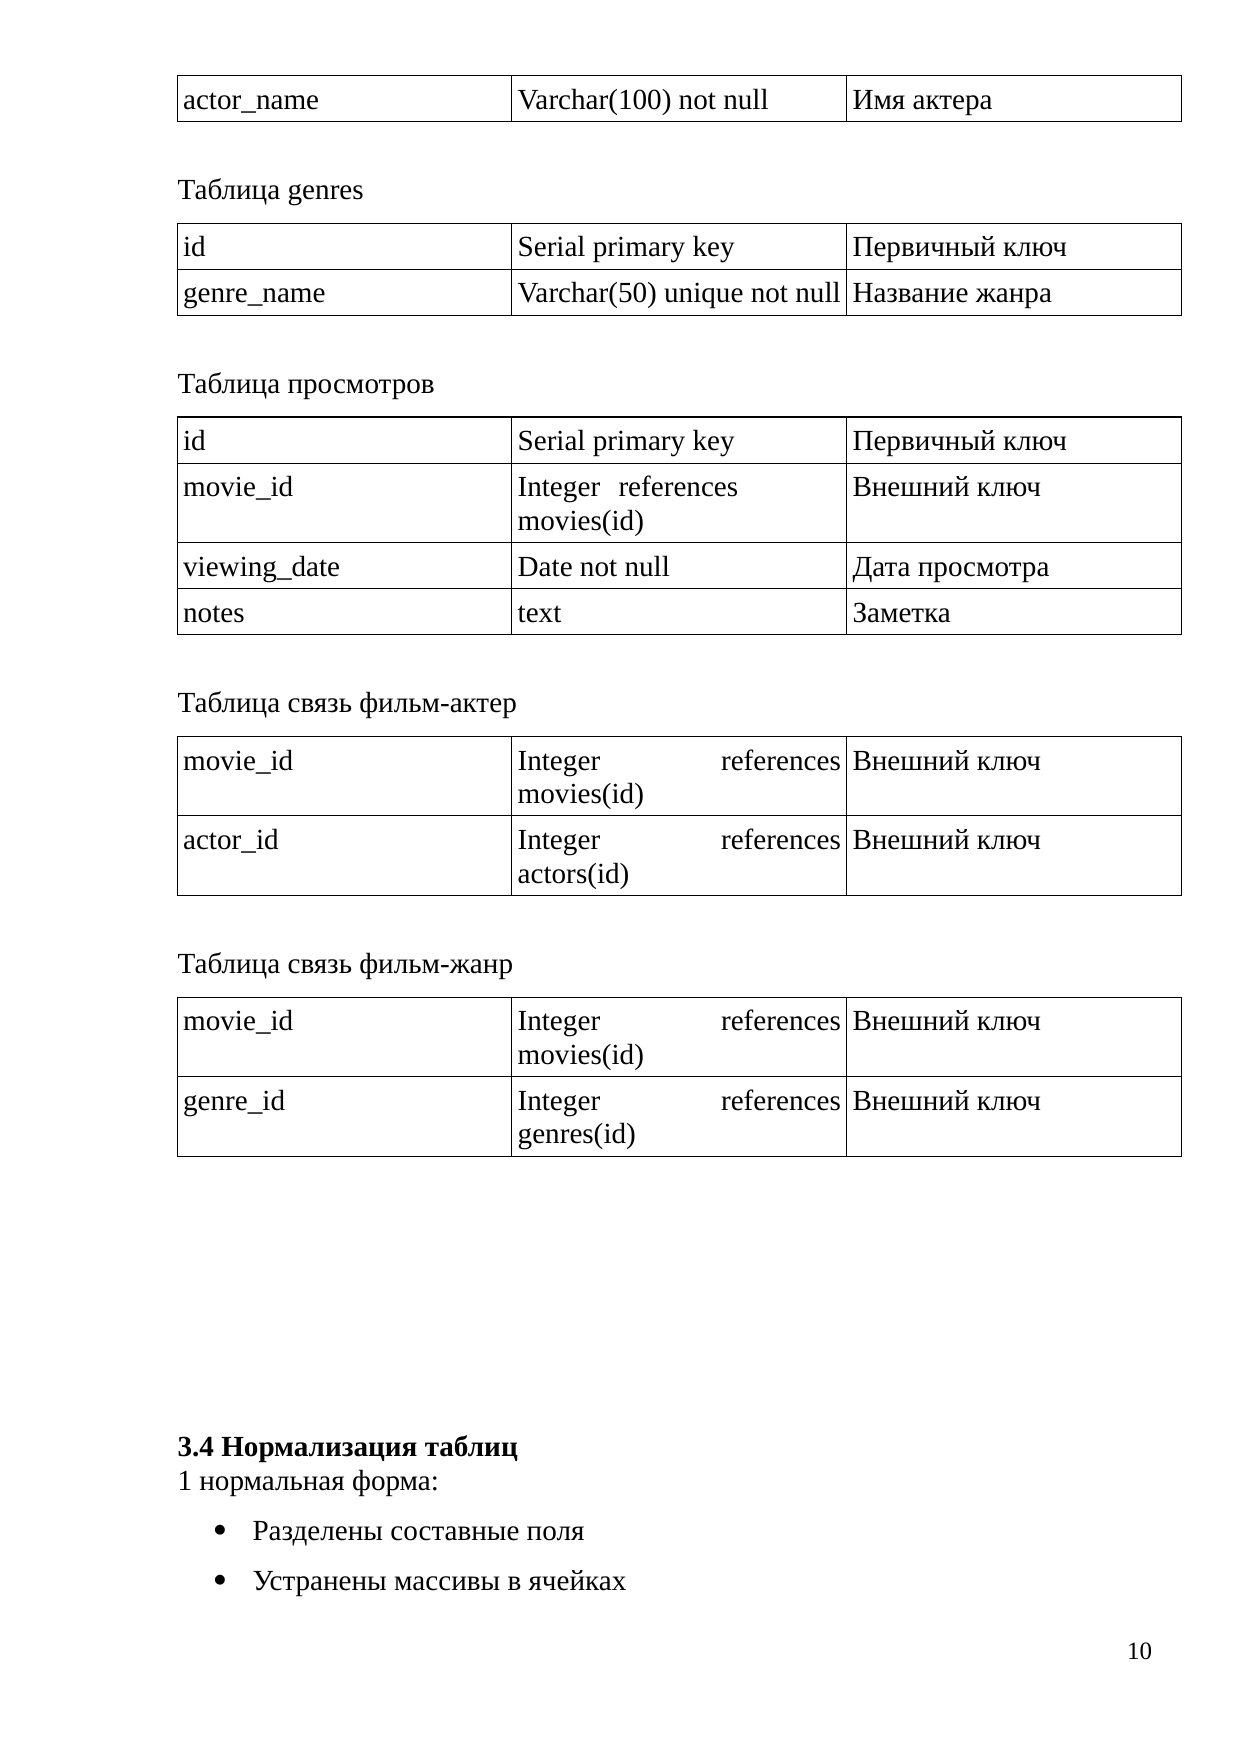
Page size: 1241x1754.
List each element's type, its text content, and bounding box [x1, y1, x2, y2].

table_header Первичный ключ [847, 224, 1181, 269]
table_header Integer references movies(id) [512, 737, 846, 815]
table_cell Дата просмотра [847, 543, 1181, 588]
table_cell Integer references actors(id) [512, 816, 846, 895]
table_header Serial primary key [512, 418, 846, 462]
table_cell genre_id [178, 1077, 511, 1156]
text Таблица просмотров [177, 366, 1152, 400]
table_cell genre_name [178, 270, 511, 315]
table_cell Varchar(100) not null [512, 76, 846, 121]
table_header movie_id [178, 737, 511, 815]
table_cell Внешний ключ [847, 464, 1181, 542]
text Таблица genres [177, 172, 1152, 206]
table_cell actor_id [178, 816, 511, 895]
text Таблица связь фильм-актер [177, 686, 1152, 719]
table_header Внешний ключ [847, 998, 1181, 1076]
table_cell text [512, 589, 846, 634]
text 1 нормальная форма: [177, 1463, 1152, 1496]
list Устранены массивы в ячейках [215, 1563, 1152, 1597]
table_cell movie_id [178, 464, 511, 542]
table_cell viewing_date [178, 543, 511, 588]
table_header Первичный ключ [847, 418, 1181, 462]
text Таблица связь фильм-жанр [177, 946, 1152, 980]
table_header id [178, 418, 511, 462]
table_header Внешний ключ [847, 737, 1181, 815]
list Разделены составные поля [215, 1513, 1152, 1547]
table_cell Имя актера [847, 76, 1181, 121]
table_cell Заметка [847, 589, 1181, 634]
table_cell Varchar(50) unique not null [512, 270, 846, 315]
table_cell Внешний ключ [847, 1077, 1181, 1156]
table_cell Integer references movies(id) [512, 464, 846, 542]
table_cell Integer references genres(id) [512, 1077, 846, 1156]
table_header id [178, 224, 511, 269]
subtitle 3.4 Нормализация таблиц [177, 1429, 1152, 1463]
table_cell notes [178, 589, 511, 634]
table_header movie_id [178, 998, 511, 1076]
table_header Integer references movies(id) [512, 998, 846, 1076]
table_header Serial primary key [512, 224, 846, 269]
table_cell actor_name [178, 76, 511, 121]
table_cell Внешний ключ [847, 816, 1181, 895]
table_cell Date not null [512, 543, 846, 588]
table_cell Название жанра [847, 270, 1181, 315]
